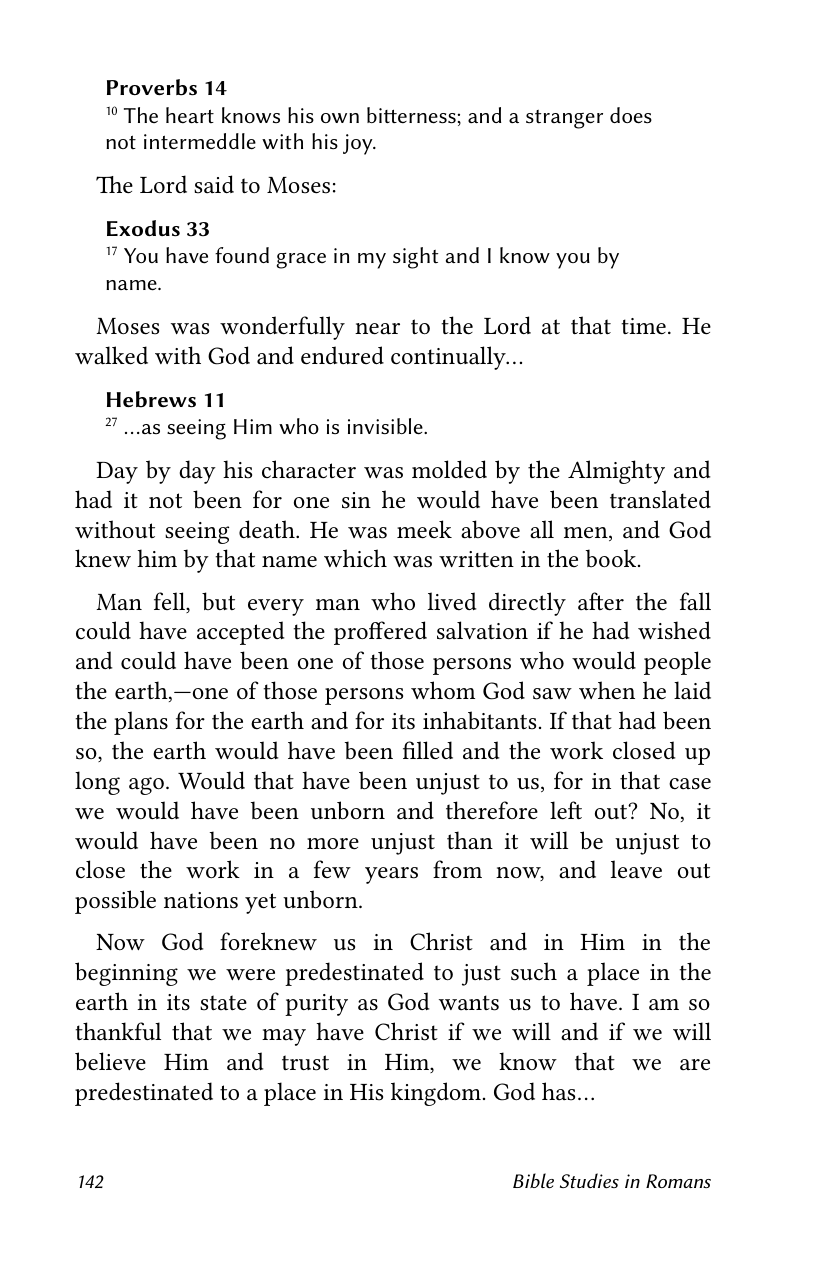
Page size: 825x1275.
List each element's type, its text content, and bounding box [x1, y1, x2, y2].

text Now God foreknew us in Christ and in Him in the beginning we were predestinated to just such a place in the earth in its state of purity as God wants us to have. I am so thankful that we may have Christ if we will and if we will believe Him and trust in Him, we know that we are predestinated to a place in His kingdom. God has… [75, 928, 712, 1106]
text Exodus 33 [105, 216, 712, 242]
text 27 ...as seeing Him who is invisible. [105, 414, 682, 440]
text Moses was wonderfully near to the Lord at that time. He walked with God and endured continually… [75, 312, 712, 370]
text Day by day his character was molded by the Almighty and had it not been for one sin he would have been translated without seeing death. He was meek above all men, and God knew him by that name which was written in the book. [75, 456, 712, 574]
text 10 The heart knows his own bitterness; and a stranger does not intermeddle with his joy. [105, 103, 682, 155]
text Hebrews 11 [105, 387, 712, 413]
text 17 You have found grace in my sight and I know you by name. [105, 243, 682, 296]
text Man fell, but every man who lived directly after the fall could have accepted the proffered salvation if he had wished and could have been one of those persons who would people the earth,—one of those persons whom God saw when he laid the plans for the earth and for its inhabitants. If that had been so, the earth would have been filled and the work closed up long ago. Would that have been unjust to us, for in that case we would have been unborn and therefore left out? No, it would have been no more unjust than it will be unjust to close the work in a few years from now, and leave out possible nations yet unborn. [75, 587, 712, 915]
text Proverbs 14 [105, 75, 712, 101]
text The Lord said to Moses: [75, 171, 712, 199]
